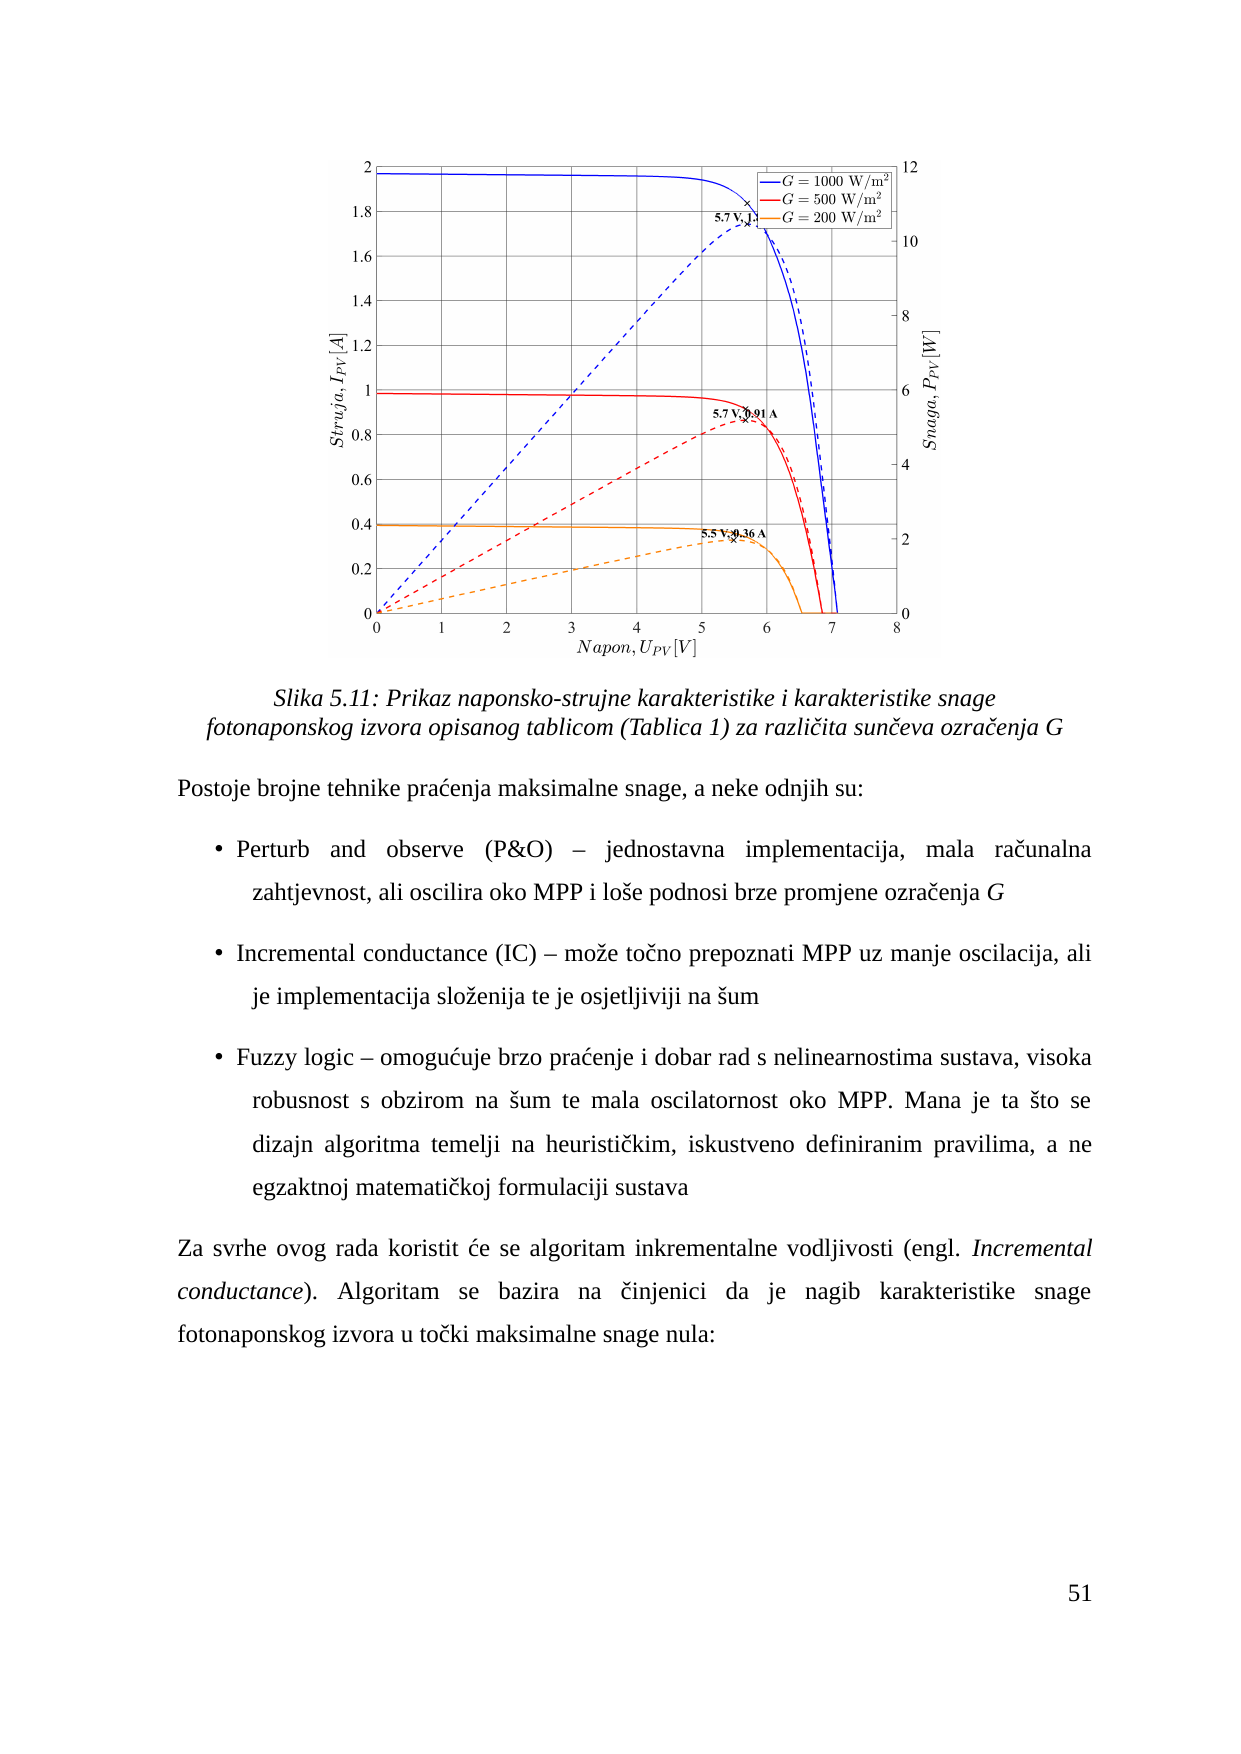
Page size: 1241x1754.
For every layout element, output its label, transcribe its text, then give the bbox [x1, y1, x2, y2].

list Incremental conductance (IC) – može točno prepoznati MPP uz manje oscilacija, ali je implementacija složenija te je osjetljiviji na šum [214, 938, 1093, 1010]
list Perturb and observe (P&O) – jednostavna implementacija, mala računalna zahtjevnost, ali oscilira oko MPP i loše podnosi brze promjene ozračenja G [214, 834, 1093, 906]
picture [328, 160, 941, 658]
text Slika 5.11: Prikaz naponsko-strujne karakteristike i karakteristike snage fotonaponskog izvora opisanog tablicom (Tablica 1) za različita sunčeva ozračenja G [201, 683, 1069, 740]
list Fuzzy logic – omogućuje brzo praćenje i dobar rad s nelinearnostima sustava, visoka robusnost s obzirom na šum te mala oscilatornost oko MPP. Mana je ta što se dizajn algoritma temelji na heurističkim, iskustveno definiranim pravilima, a ne egzaktnoj matematičkoj formulaciji sustava [214, 1042, 1093, 1201]
text Postoje brojne tehnike praćenja maksimalne snage, a neke odnjih su: [177, 773, 1093, 802]
text Za svrhe ovog rada koristit će se algoritam inkrementalne vodljivosti (engl. Incremental conductance). Algoritam se bazira na činjenici da je nagib karakteristike snage fotonaponskog izvora u točki maksimalne snage nula: [177, 1233, 1093, 1348]
